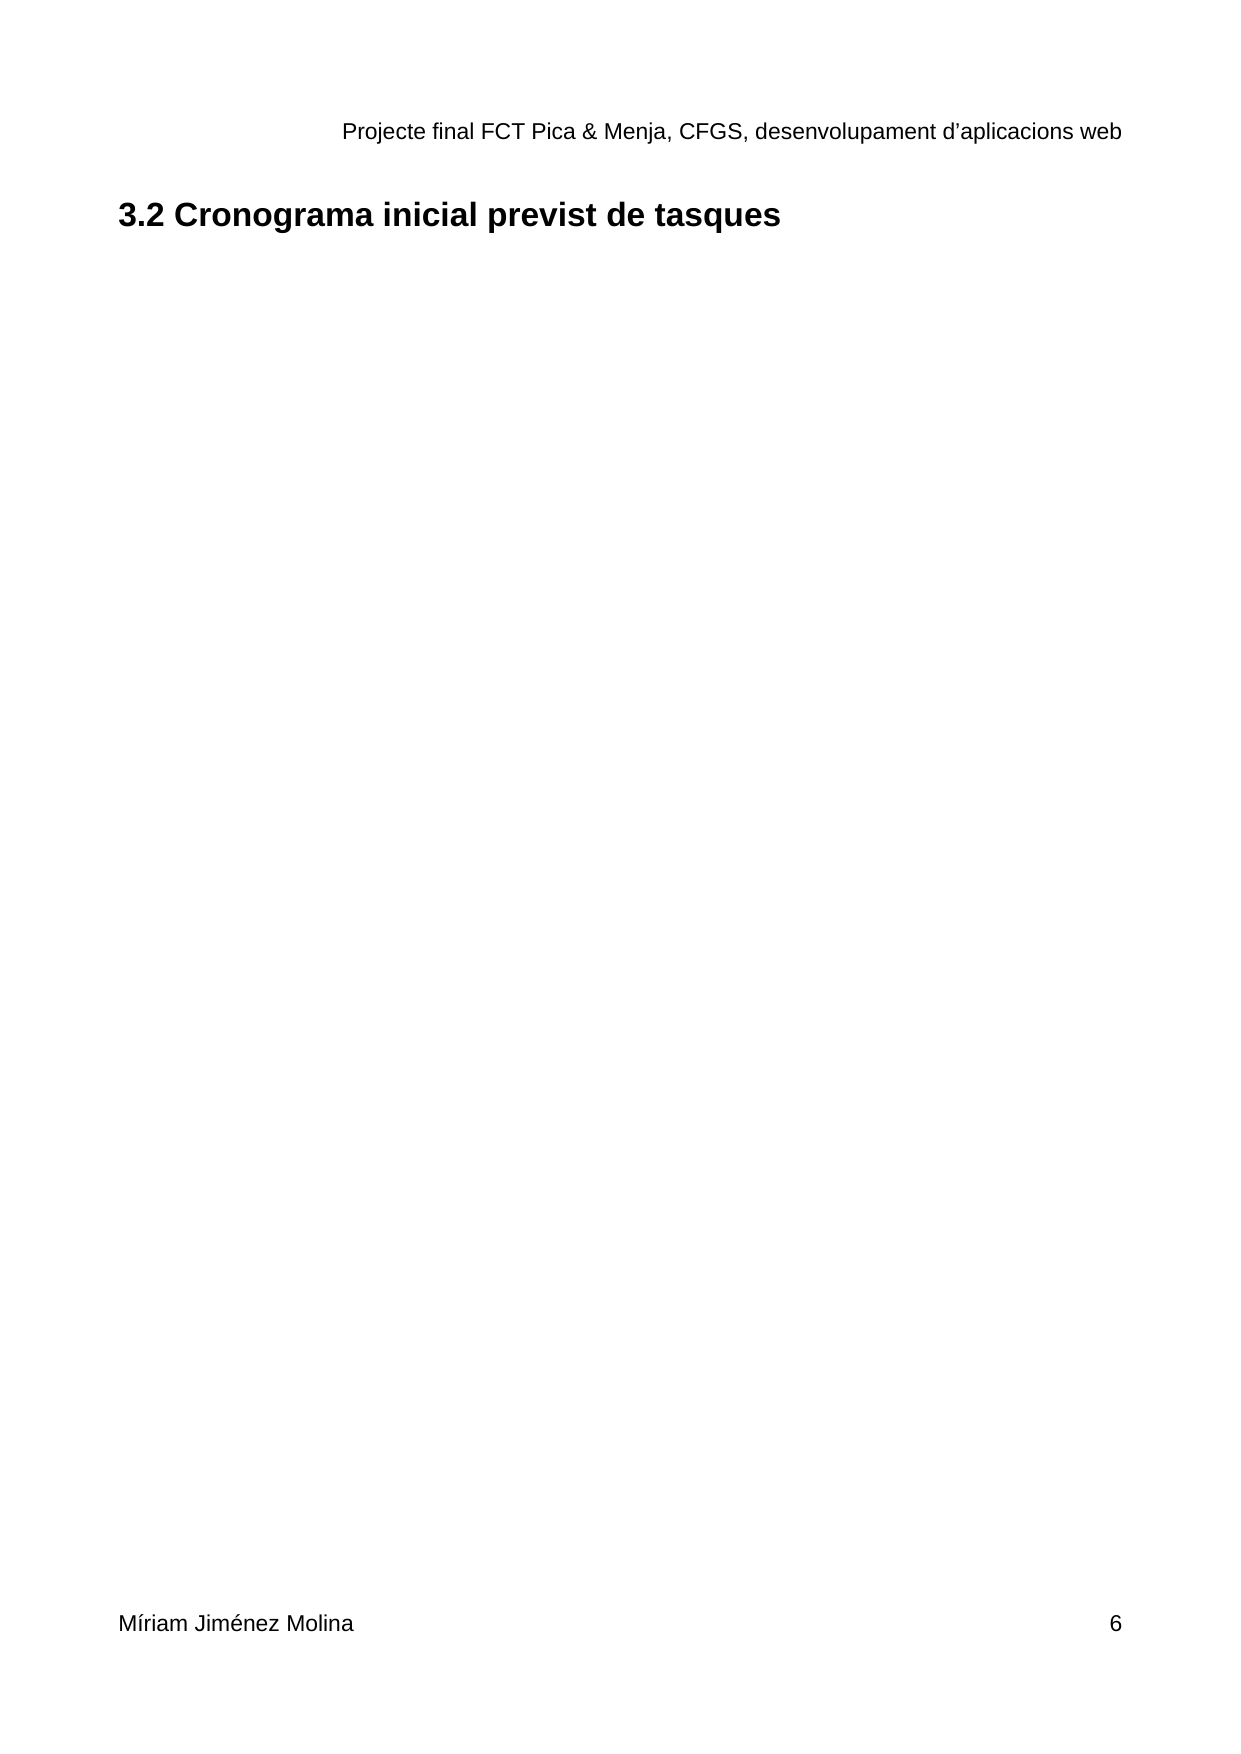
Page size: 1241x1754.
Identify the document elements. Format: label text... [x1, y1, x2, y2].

subtitle 3.2 Cronograma inicial previst de tasques [118, 195, 1122, 233]
